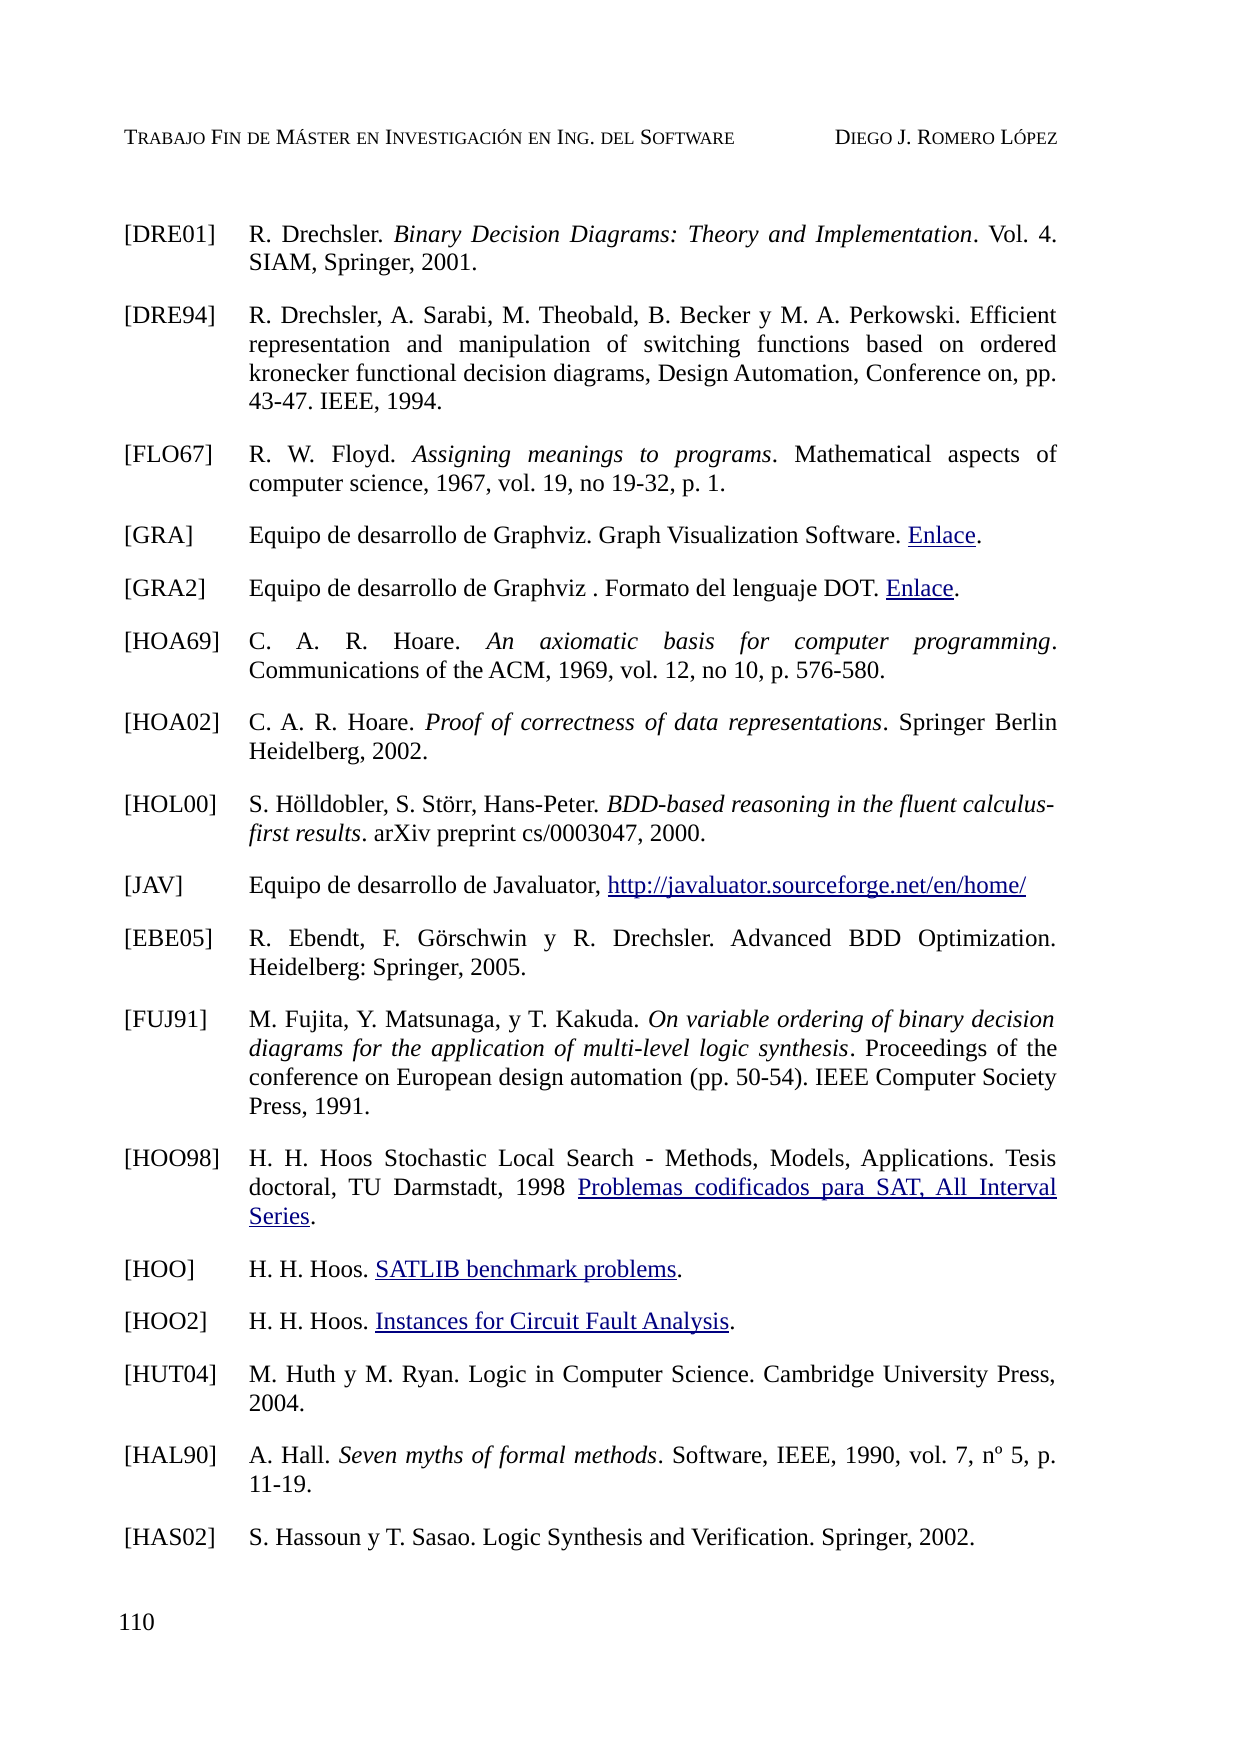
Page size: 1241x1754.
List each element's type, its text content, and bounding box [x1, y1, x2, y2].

table_cell [HOL00] [118, 783, 243, 865]
table_cell R. W. Floyd. Assigning meanings to programs. Mathematical aspects of computer science, 1967, vol. 19, no 19-32, p. 1. [243, 434, 1063, 515]
table_cell Equipo de desarrollo de Graphviz . Formato del lenguaje DOT. Enlace. [243, 568, 1063, 620]
table_cell M. Fujita, Y. Matsunaga, y T. Kakuda. On variable ordering of binary decision diagrams for the application of multi-level logic synthesis. Proceedings of the conference on European design automation (pp. 50-54). IEEE Computer Society Press, 1991. [243, 999, 1063, 1138]
table_cell S. Hölldobler, S. Störr, Hans-Peter. BDD-based reasoning in the fluent calculus-first results. arXiv preprint cs/0003047, 2000. [243, 783, 1063, 865]
table_cell [GRA] [118, 515, 243, 568]
table_cell [HUT04] [118, 1354, 243, 1435]
table_cell [DRE01] [118, 213, 243, 294]
table_cell [FUJ91] [118, 999, 243, 1138]
table_cell R. Drechsler, A. Sarabi, M. Theobald, B. Becker y M. A. Perkowski. Efficient representation and manipulation of switching functions based on ordered kronecker functional decision diagrams, Design Automation, Conference on, pp. 43-47. IEEE, 1994. [243, 295, 1063, 433]
table_cell [HOO98] [118, 1138, 243, 1248]
table_cell H. H. Hoos. Instances for Circuit Fault Analysis. [243, 1301, 1063, 1353]
table_cell [JAV] [118, 865, 243, 917]
table_cell R. Ebendt, F. Görschwin y R. Drechsler. Advanced BDD Optimization. Heidelberg: Springer, 2005. [243, 918, 1063, 999]
table_cell A. Hall. Seven myths of formal methods. Software, IEEE, 1990, vol. 7, nº 5, p. 11-19. [243, 1435, 1063, 1516]
table_cell [HOA02] [118, 702, 243, 783]
table_cell [DRE94] [118, 295, 243, 433]
table_cell C. A. R. Hoare. Proof of correctness of data representations. Springer Berlin Heidelberg, 2002. [243, 702, 1063, 783]
table_cell [HOO2] [118, 1301, 243, 1353]
table_cell [FLO67] [118, 434, 243, 515]
table_cell Equipo de desarrollo de Graphviz. Graph Visualization Software. Enlace. [243, 515, 1063, 568]
table_cell [EBE05] [118, 918, 243, 999]
table_cell Equipo de desarrollo de Javaluator, http://javaluator.sourceforge.net/en/home/ [243, 865, 1063, 917]
table_cell M. Huth y M. Ryan. Logic in Computer Science. Cambridge University Press, 2004. [243, 1354, 1063, 1435]
table_cell [GRA2] [118, 568, 243, 620]
table_cell [HAL90] [118, 1435, 243, 1516]
table_cell H. H. Hoos Stochastic Local Search - Methods, Models, Applications. Tesis doctoral, TU Darmstadt, 1998 Problemas codificados para SAT, All Interval Series. [243, 1138, 1063, 1248]
table_cell C. A. R. Hoare. An axiomatic basis for computer programming. Communications of the ACM, 1969, vol. 12, no 10, p. 576-580. [243, 620, 1063, 702]
table_cell R. Drechsler. Binary Decision Diagrams: Theory and Implementation. Vol. 4. SIAM, Springer, 2001. [243, 213, 1063, 294]
table_cell [HOA69] [118, 620, 243, 702]
table_cell [HAS02] [118, 1516, 243, 1569]
table_cell H. H. Hoos. SATLIB benchmark problems. [243, 1248, 1063, 1301]
table_cell S. Hassoun y T. Sasao. Logic Synthesis and Verification. Springer, 2002. [243, 1516, 1063, 1569]
table_cell [HOO] [118, 1248, 243, 1301]
